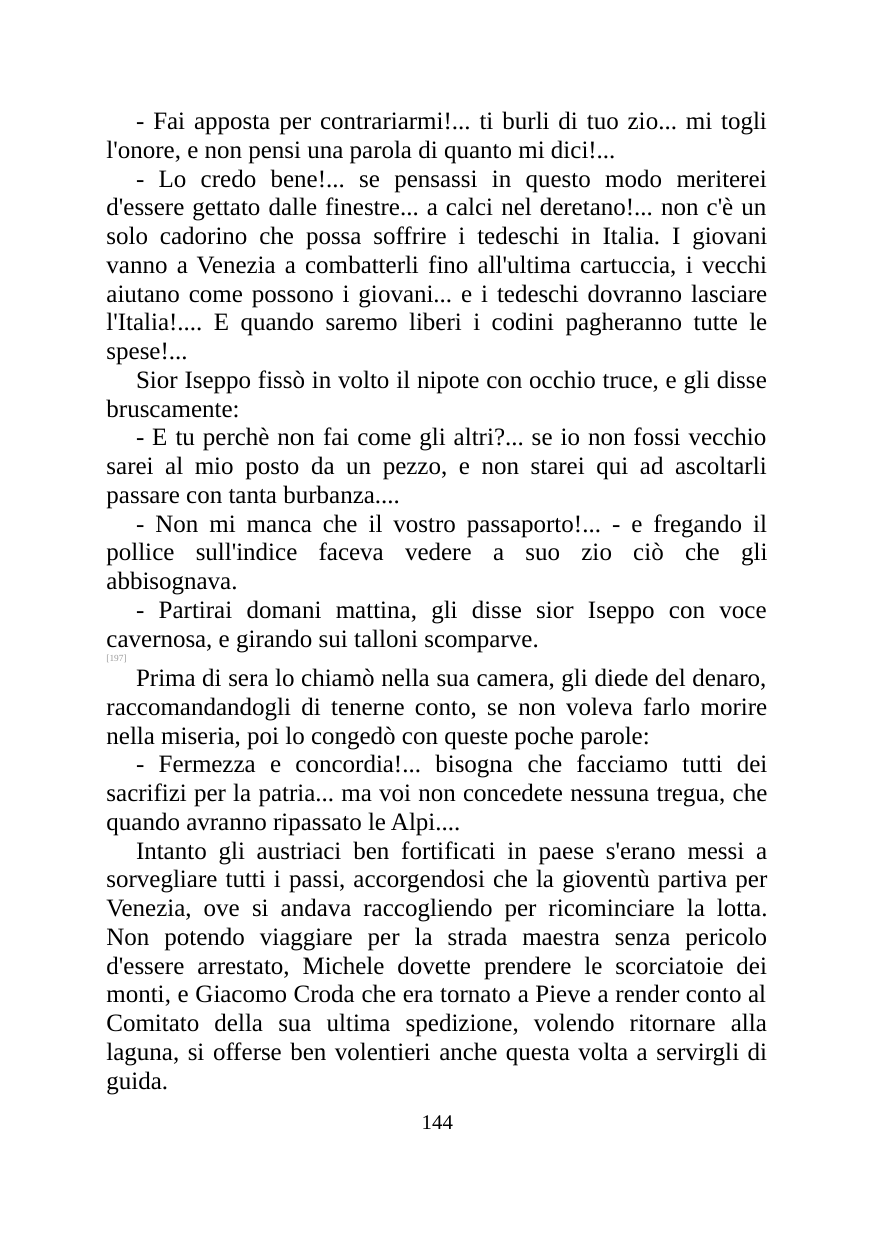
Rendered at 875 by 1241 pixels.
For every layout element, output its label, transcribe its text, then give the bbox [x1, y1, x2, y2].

text Intanto gli austriaci ben fortificati in paese s'erano messi a sorvegliare tutti i passi, accorgendosi che la gioventù partiva per Venezia, ove si andava raccogliendo per ricominciare la lotta. Non potendo viaggiare per la strada maestra senza pericolo d'essere arrestato, Michele dovette prendere le scorciatoie dei monti, e Giacomo Croda che era tornato a Pieve a render conto al Comitato della sua ultima spedizione, volendo ritornare alla laguna, si offerse ben volentieri anche questa volta a servirgli di guida. [106, 836, 768, 1094]
text - Lo credo bene!... se pensassi in questo modo meriterei d'essere gettato dalle finestre... a calci nel deretano!... non c'è un solo cadorino che possa soffrire i tedeschi in Italia. I giovani vanno a Venezia a combatterli fino all'ultima cartuccia, i vecchi aiutano come possono i giovani... e i tedeschi dovranno lasciare l'Italia!.... E quando saremo liberi i codini pagheranno tutte le spese!... [106, 164, 768, 365]
text - E tu perchè non fai come gli altri?... se io non fossi vecchio sarei al mio posto da un pezzo, e non starei qui ad ascoltarli passare con tanta burbanza.... [106, 422, 768, 509]
text - Partirai domani mattina, gli disse sior Iseppo con voce cavernosa, e girando sui talloni scomparve. [106, 595, 768, 652]
text - Fermezza e concordia!... bisogna che facciamo tutti dei sacrifizi per la patria... ma voi non concedete nessuna tregua, che quando avranno ripassato le Alpi.... [106, 749, 768, 836]
text [197] [106, 652, 768, 663]
text - Fai apposta per contrariarmi!... ti burli di tuo zio... mi togli l'onore, e non pensi una parola di quanto mi dici!... [106, 106, 768, 164]
text Sior Iseppo fissò in volto il nipote con occhio truce, e gli disse bruscamente: [106, 365, 768, 422]
text Prima di sera lo chiamò nella sua camera, gli diede del denaro, raccomandandogli di tenerne conto, se non voleva farlo morire nella miseria, poi lo congedò con queste poche parole: [106, 663, 768, 749]
text - Non mi manca che il vostro passaporto!... - e fregando il pollice sull'indice faceva vedere a suo zio ciò che gli abbisognava. [106, 509, 768, 595]
